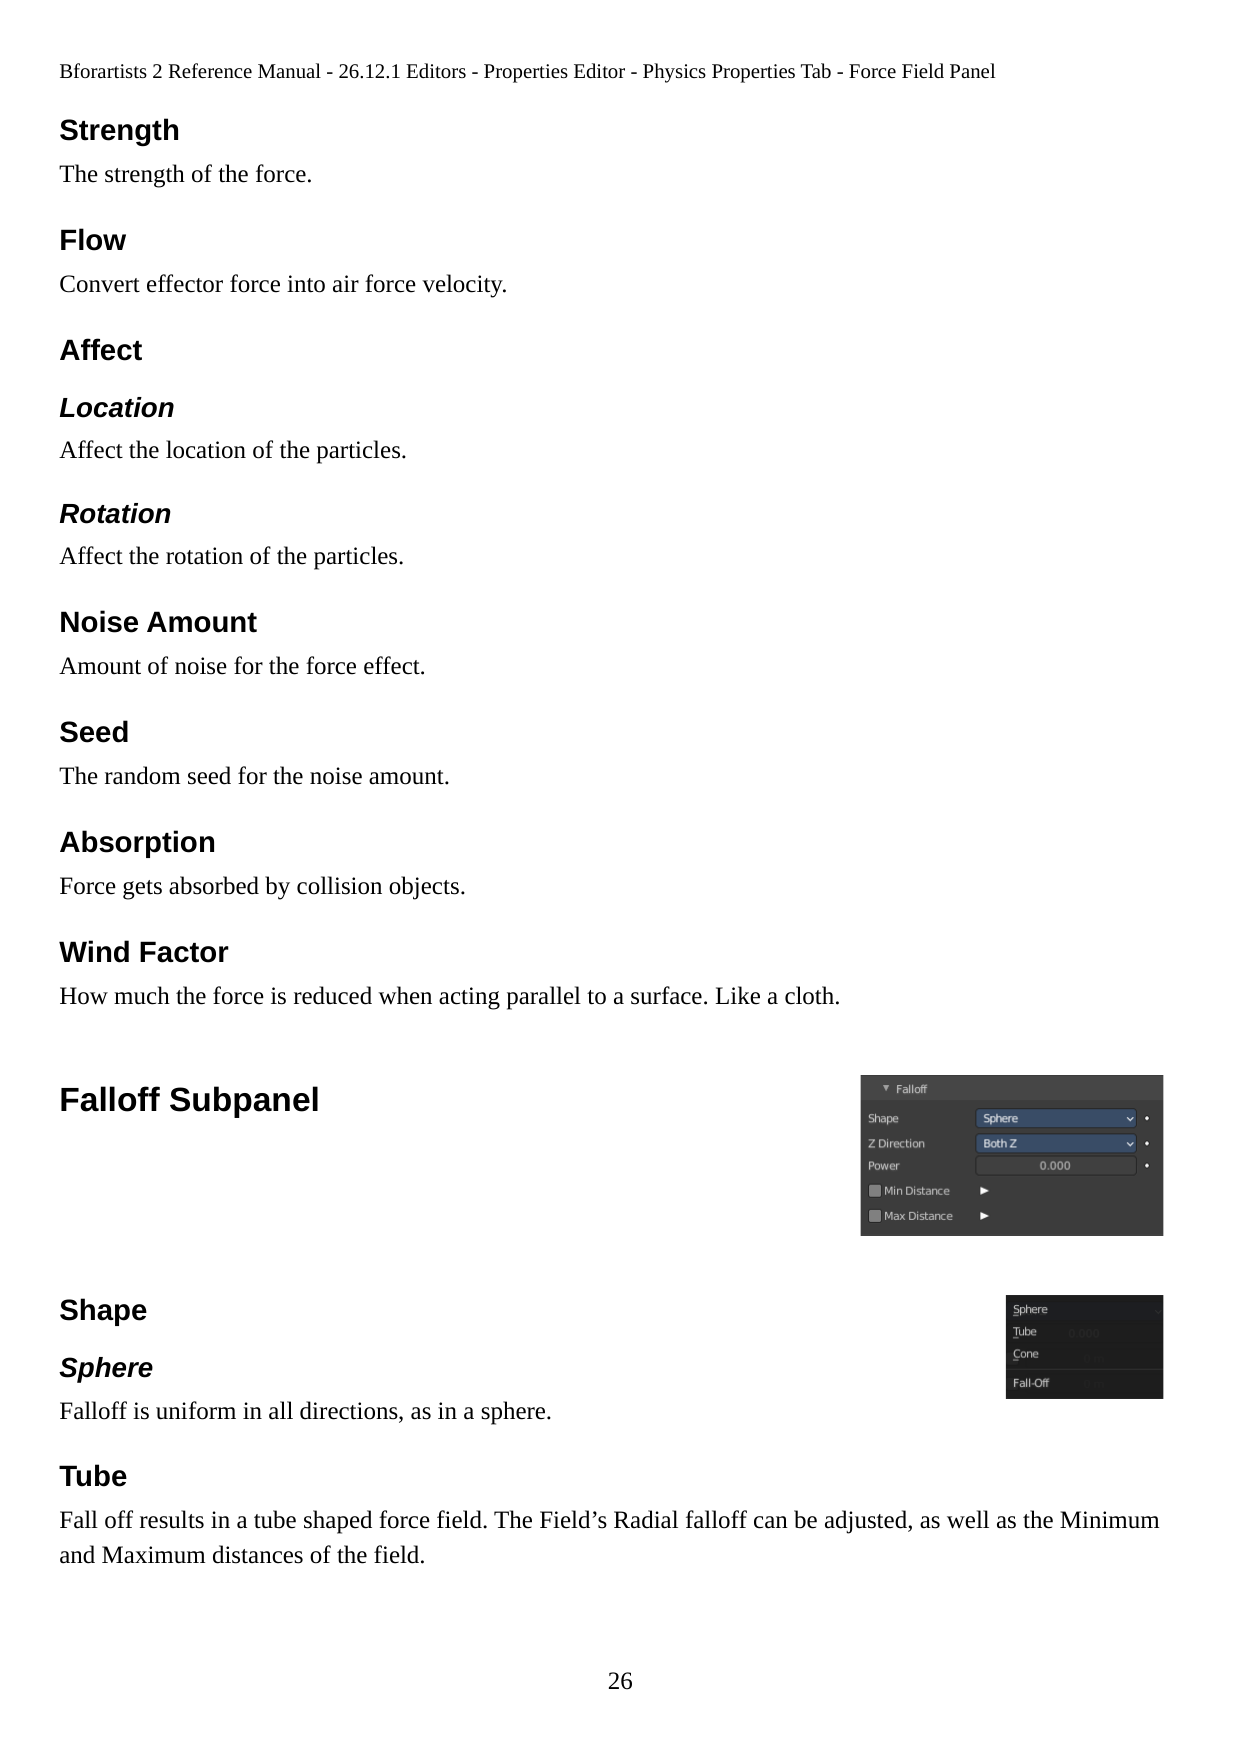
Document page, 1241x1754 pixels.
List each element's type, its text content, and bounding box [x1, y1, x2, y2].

subtitle Flow [59, 222, 1181, 256]
text Falloff is uniform in all directions, as in a sphere. [59, 1396, 1181, 1424]
text Convert effector force into air force velocity. [59, 269, 1181, 297]
text Amount of noise for the force effect. [59, 651, 1181, 680]
subtitle Falloff Subpanel [59, 1080, 860, 1118]
subtitle Strength [59, 113, 1181, 146]
subtitle Shape [59, 1293, 1181, 1326]
subtitle Seed [59, 715, 1181, 749]
text Affect the location of the particles. [59, 436, 1181, 464]
subtitle [1164, 1080, 1181, 1118]
subtitle Sphere [59, 1351, 1005, 1383]
subtitle Wind Factor [59, 935, 1181, 968]
subtitle [1164, 1351, 1181, 1383]
picture [1005, 1295, 1164, 1399]
text Affect the rotation of the particles. [59, 541, 1181, 570]
subtitle Tube [59, 1459, 1181, 1493]
text Force gets absorbed by collision objects. [59, 871, 1181, 900]
subtitle Noise Amount [59, 605, 1181, 639]
subtitle Absorption [59, 825, 1181, 859]
text The strength of the force. [59, 159, 1181, 188]
subtitle Rotation [59, 497, 1181, 529]
picture [860, 1075, 1164, 1236]
text Fall off results in a tube shaped force field. The Field’s Radial falloff can be adjusted, as well as the Minimum and Maximum distances of the field. [59, 1506, 1181, 1569]
text The random seed for the noise amount. [59, 761, 1181, 790]
text How much the force is reduced when acting parallel to a surface. Like a cloth. [59, 981, 1181, 1010]
subtitle Location [59, 391, 1181, 423]
subtitle Affect [59, 332, 1181, 366]
